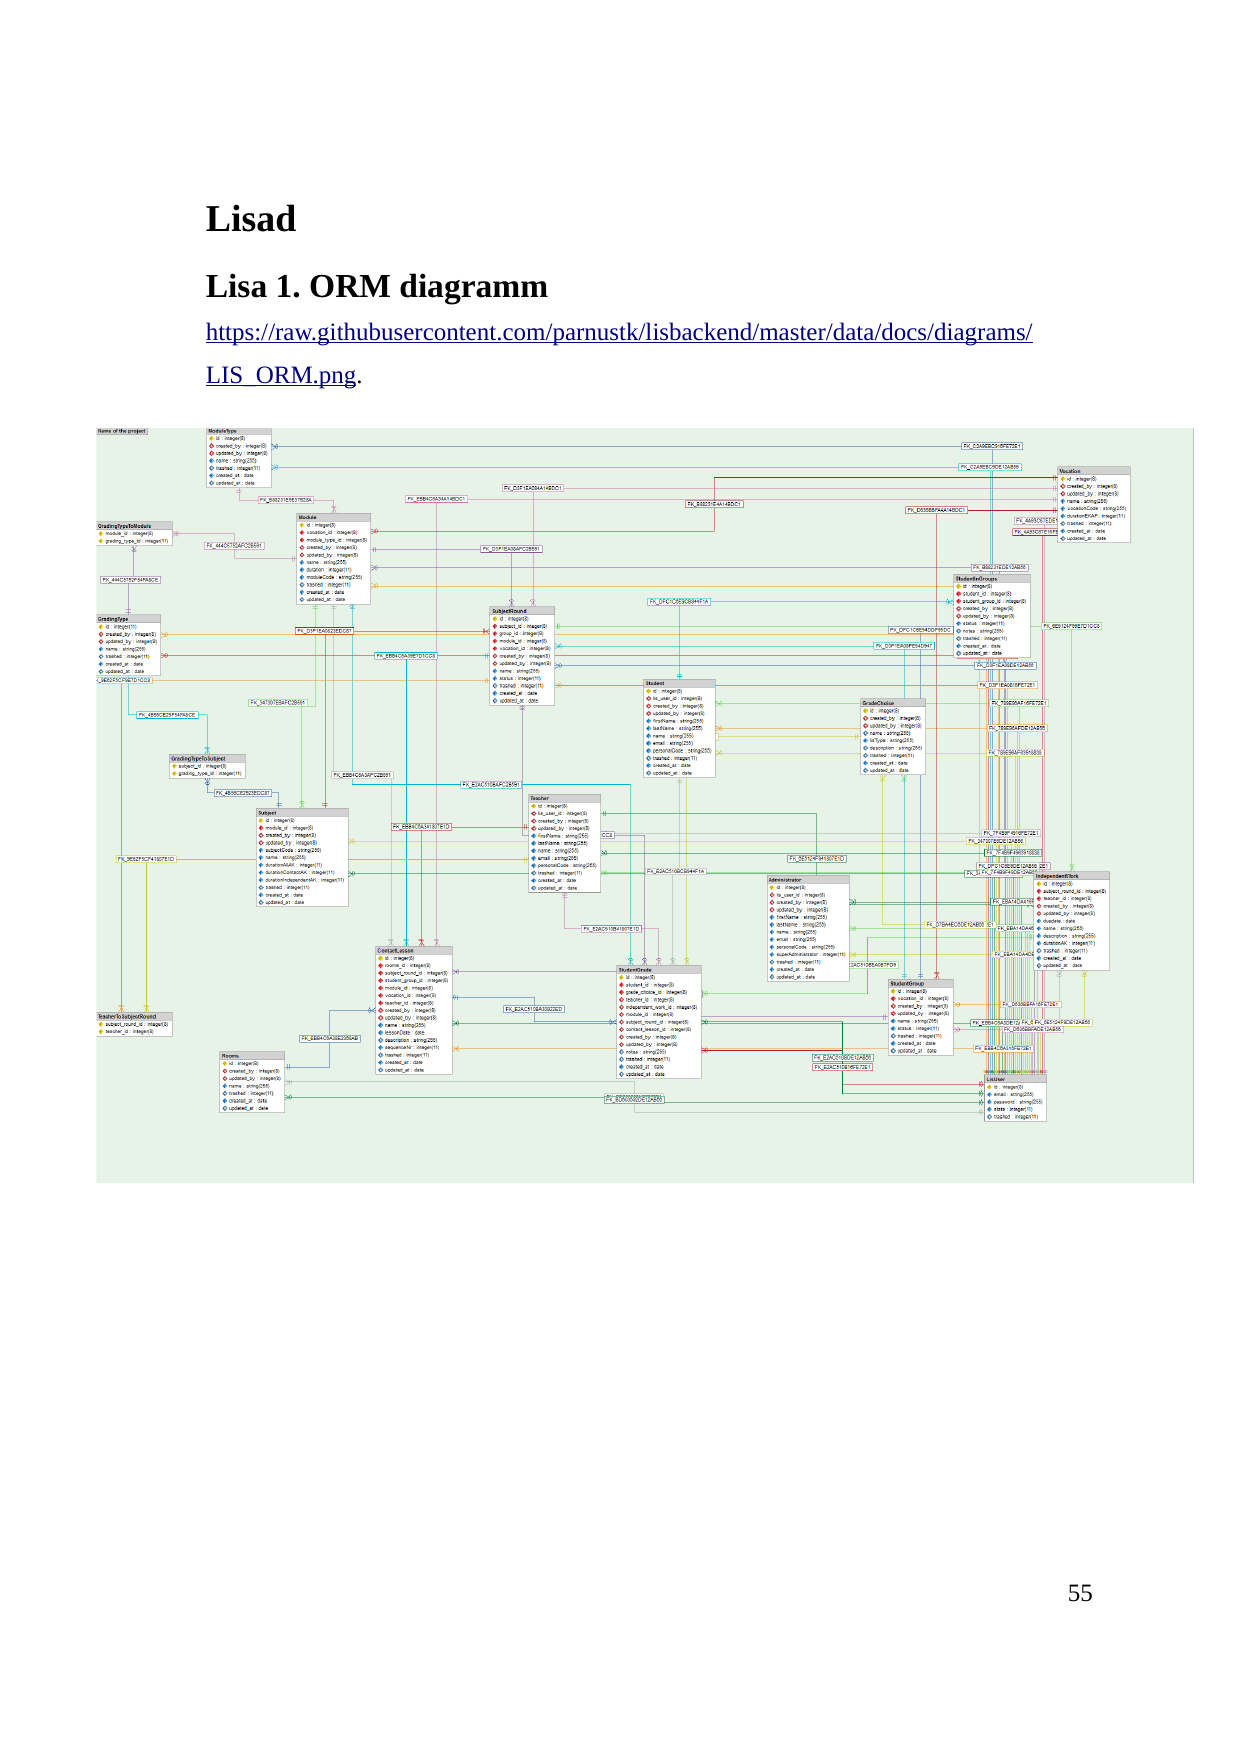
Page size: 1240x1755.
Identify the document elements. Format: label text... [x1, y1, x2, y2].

subtitle Lisa 1. ORM diagramm [206, 266, 1093, 304]
subtitle Lisad [206, 196, 1093, 240]
picture [96, 428, 1203, 1183]
text https://raw.githubusercontent.com/parnustk/lisbackend/master/data/docs/diagrams/LIS_ORM.png. [206, 317, 1093, 389]
